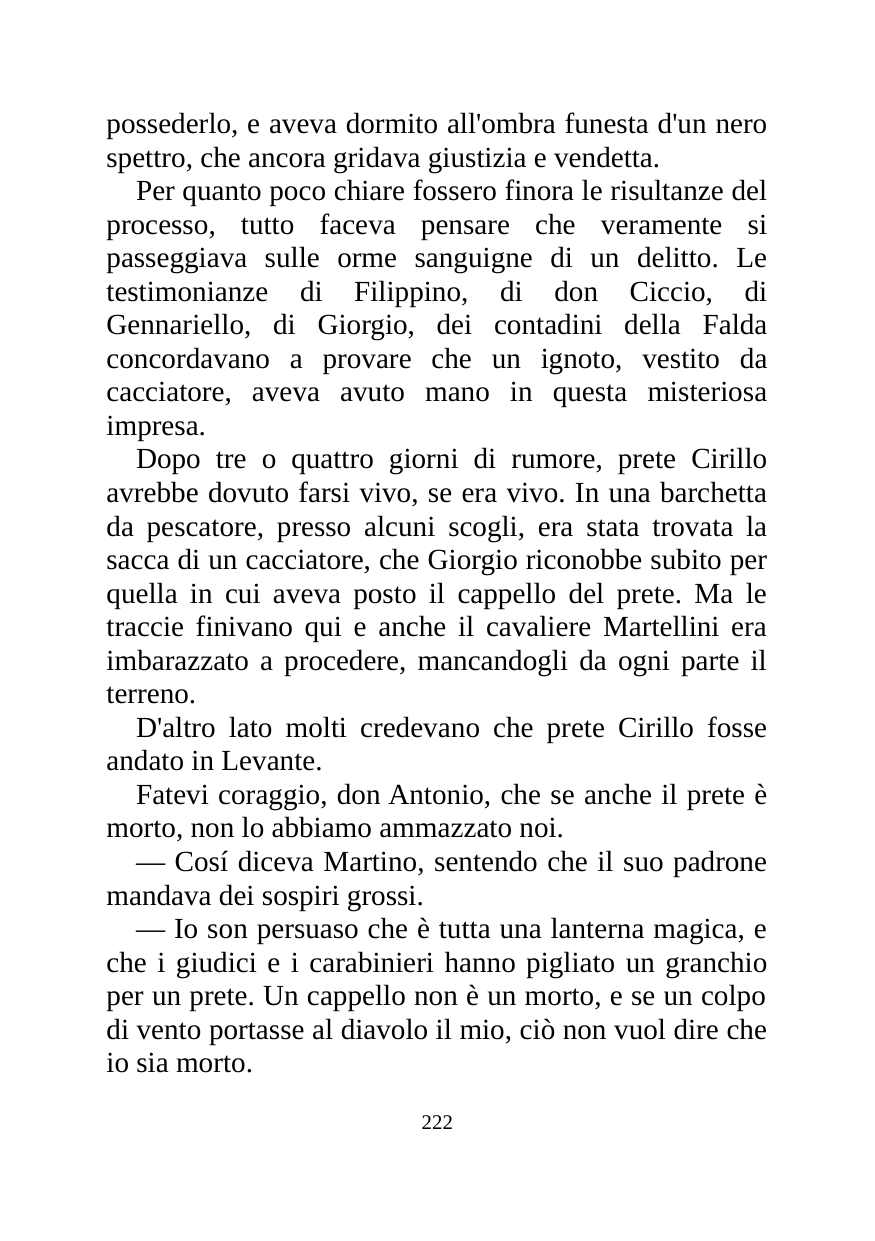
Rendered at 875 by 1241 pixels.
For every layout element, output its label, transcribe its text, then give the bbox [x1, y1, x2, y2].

text Dopo tre o quattro giorni di rumore, prete Cirillo avrebbe dovuto farsi vivo, se era vivo. In una barchetta da pescatore, presso alcuni scogli, era stata trovata la sacca di un cacciatore, che Giorgio riconobbe subito per quella in cui aveva posto il cappello del prete. Ma le traccie finivano qui e anche il cavaliere Martellini era imbarazzato a procedere, mancandogli da ogni parte il terreno. [106, 442, 768, 710]
text — Cosí diceva Martino, sentendo che il suo padrone mandava dei sospiri grossi. [106, 844, 768, 911]
text — Io son persuaso che è tutta una lanterna magica, e che i giudici e i carabinieri hanno pigliato un granchio per un prete. Un cappello non è un morto, e se un colpo di vento portasse al diavolo il mio, ciò non vuol dire che io sia morto. [106, 911, 768, 1079]
text Per quanto poco chiare fossero finora le risultanze del processo, tutto faceva pensare che veramente si passeggiava sulle orme sanguigne di un delitto. Le testimonianze di Filippino, di don Ciccio, di Gennariello, di Giorgio, dei contadini della Falda concordavano a provare che un ignoto, vestito da cacciatore, aveva avuto mano in questa misteriosa impresa. [106, 173, 768, 442]
text possederlo, e aveva dormito all'ombra funesta d'un nero spettro, che ancora gridava giustizia e vendetta. [106, 106, 768, 173]
text Fatevi coraggio, don Antonio, che se anche il prete è morto, non lo abbiamo ammazzato noi. [106, 777, 768, 844]
text D'altro lato molti credevano che prete Cirillo fosse andato in Levante. [106, 710, 768, 777]
